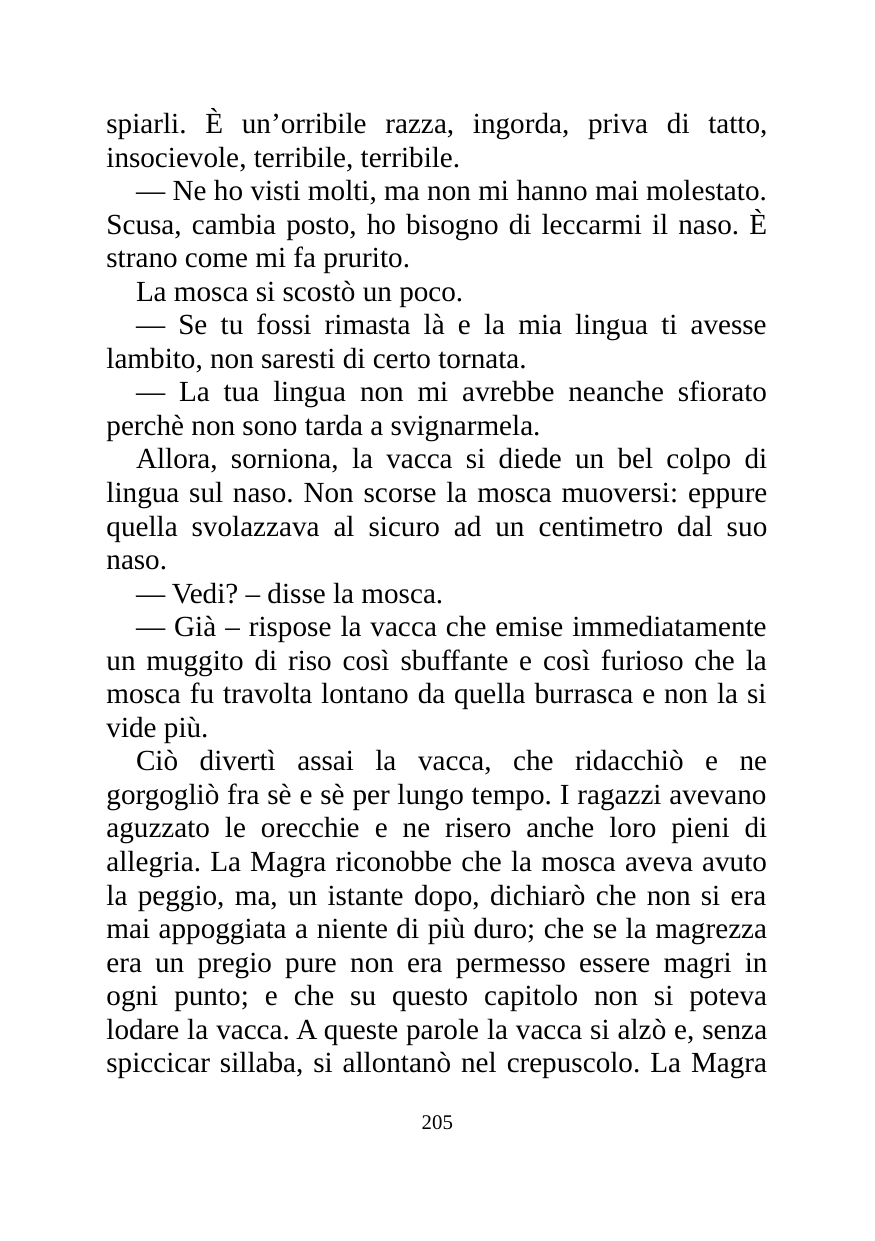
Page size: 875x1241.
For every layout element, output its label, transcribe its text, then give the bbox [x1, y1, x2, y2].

text Ciò divertì assai la vacca, che ridacchiò e ne gorgogliò fra sè e sè per lungo tempo. I ragazzi avevano aguzzato le orecchie e ne risero anche loro pieni di allegria. La Magra riconobbe che la mosca aveva avuto la peggio, ma, un istante dopo, dichiarò che non si era mai appoggiata a niente di più duro; che se la magrezza era un pregio pure non era permesso essere magri in ogni punto; e che su questo capitolo non si poteva lodare la vacca. A queste parole la vacca si alzò e, senza spiccicar sillaba, si allontanò nel crepuscolo. La Magra [106, 743, 768, 1079]
text Allora, sorniona, la vacca si diede un bel colpo di lingua sul naso. Non scorse la mosca muoversi: eppure quella svolazzava al sicuro ad un centimetro dal suo naso. [106, 442, 768, 576]
text — Ne ho visti molti, ma non mi hanno mai molestato. Scusa, cambia posto, ho bisogno di leccarmi il naso. È strano come mi fa prurito. [106, 173, 768, 274]
text — Vedi? – disse la mosca. [106, 576, 768, 609]
text La mosca si scostò un poco. [106, 274, 768, 307]
text — Se tu fossi rimasta là e la mia lingua ti avesse lambito, non saresti di certo tornata. [106, 307, 768, 374]
text — Già – rispose la vacca che emise immediatamente un muggito di riso così sbuffante e così furioso che la mosca fu travolta lontano da quella burrasca e non la si vide più. [106, 609, 768, 743]
text — La tua lingua non mi avrebbe neanche sfiorato perchè non sono tarda a svignarmela. [106, 374, 768, 442]
text spiarli. È un’orribile razza, ingorda, priva di tatto, insocievole, terribile, terribile. [106, 106, 768, 173]
